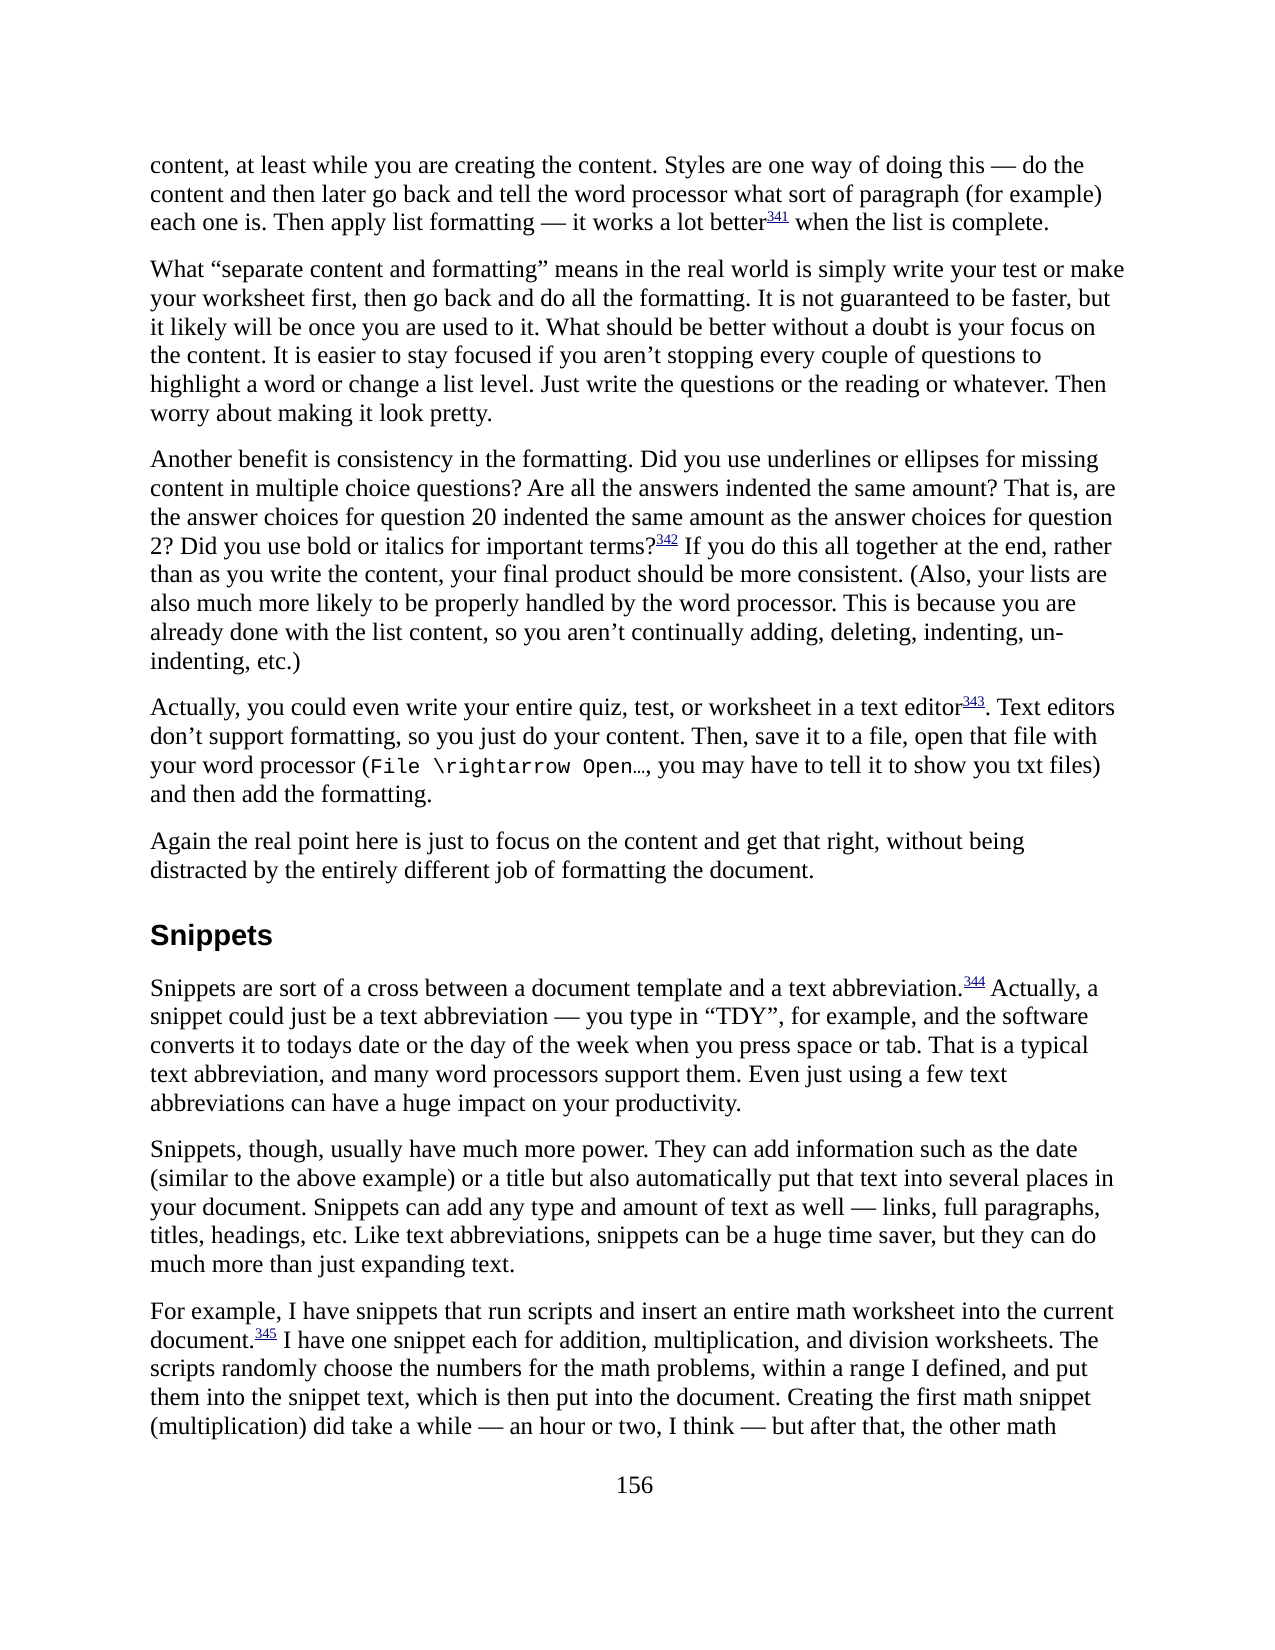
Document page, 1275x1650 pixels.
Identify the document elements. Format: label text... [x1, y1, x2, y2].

text Snippets are sort of a cross between a document template and a text abbreviation.344 Actually, a snippet could just be a text abbreviation — you type in “TDY”, for example, and the software converts it to todays date or the day of the week when you press space or tab. That is a typical text abbreviation, and many word processors support them. Even just using a few text abbreviations can have a huge impact on your productivity. [150, 973, 1125, 1116]
subtitle Snippets [150, 918, 1125, 951]
text content, at least while you are creating the content. Styles are one way of doing this — do the content and then later go back and tell the word processor what sort of paragraph (for example) each one is. Then apply list formatting — it works a lot better341 when the list is complete. [150, 150, 1125, 236]
text Actually, you could even write your entire quiz, test, or worksheet in a text editor343. Text editors don’t support formatting, so you just do your content. Then, save it to a file, open that file with your word processor (File \rightarrow Open…, you may have to tell it to show you txt files) and then add the formatting. [150, 692, 1125, 808]
text Another benefit is consistency in the formatting. Did you use underlines or ellipses for missing content in multiple choice questions? Are all the answers indented the same amount? That is, are the answer choices for question 20 indented the same amount as the answer choices for question 2? Did you use bold or italics for important terms?342 If you do this all together at the end, rather than as you write the content, your final product should be more consistent. (Also, your lists are also much more likely to be properly handled by the word processor. This is because you are already done with the list content, so you aren’t continually adding, deleting, indenting, un-indenting, etc.) [150, 444, 1125, 674]
text For example, I have snippets that run scripts and insert an entire math worksheet into the current document.345 I have one snippet each for addition, multiplication, and division worksheets. The scripts randomly choose the numbers for the math problems, within a range I defined, and put them into the snippet text, which is then put into the document. Creating the first math snippet (multiplication) did take a while — an hour or two, I think — but after that, the other math [150, 1296, 1125, 1440]
text What “separate content and formatting” means in the real world is simply write your test or make your worksheet first, then go back and do all the formatting. It is not guaranteed to be faster, but it likely will be once you are used to it. What should be better without a doubt is your focus on the content. It is easier to stay focused if you aren’t stopping every couple of questions to highlight a word or change a list level. Just write the questions or the reading or whatever. Then worry about making it look pretty. [150, 254, 1125, 427]
text Snippets, though, usually have much more power. They can add information such as the date (similar to the above example) or a title but also automatically put that text into several places in your document. Snippets can add any type and amount of text as well — links, full paragraphs, titles, headings, etc. Like text abbreviations, snippets can be a huge time saver, but they can do much more than just expanding text. [150, 1134, 1125, 1278]
text Again the real point here is just to focus on the content and get that right, without being distracted by the entirely different job of formatting the document. [150, 826, 1125, 884]
